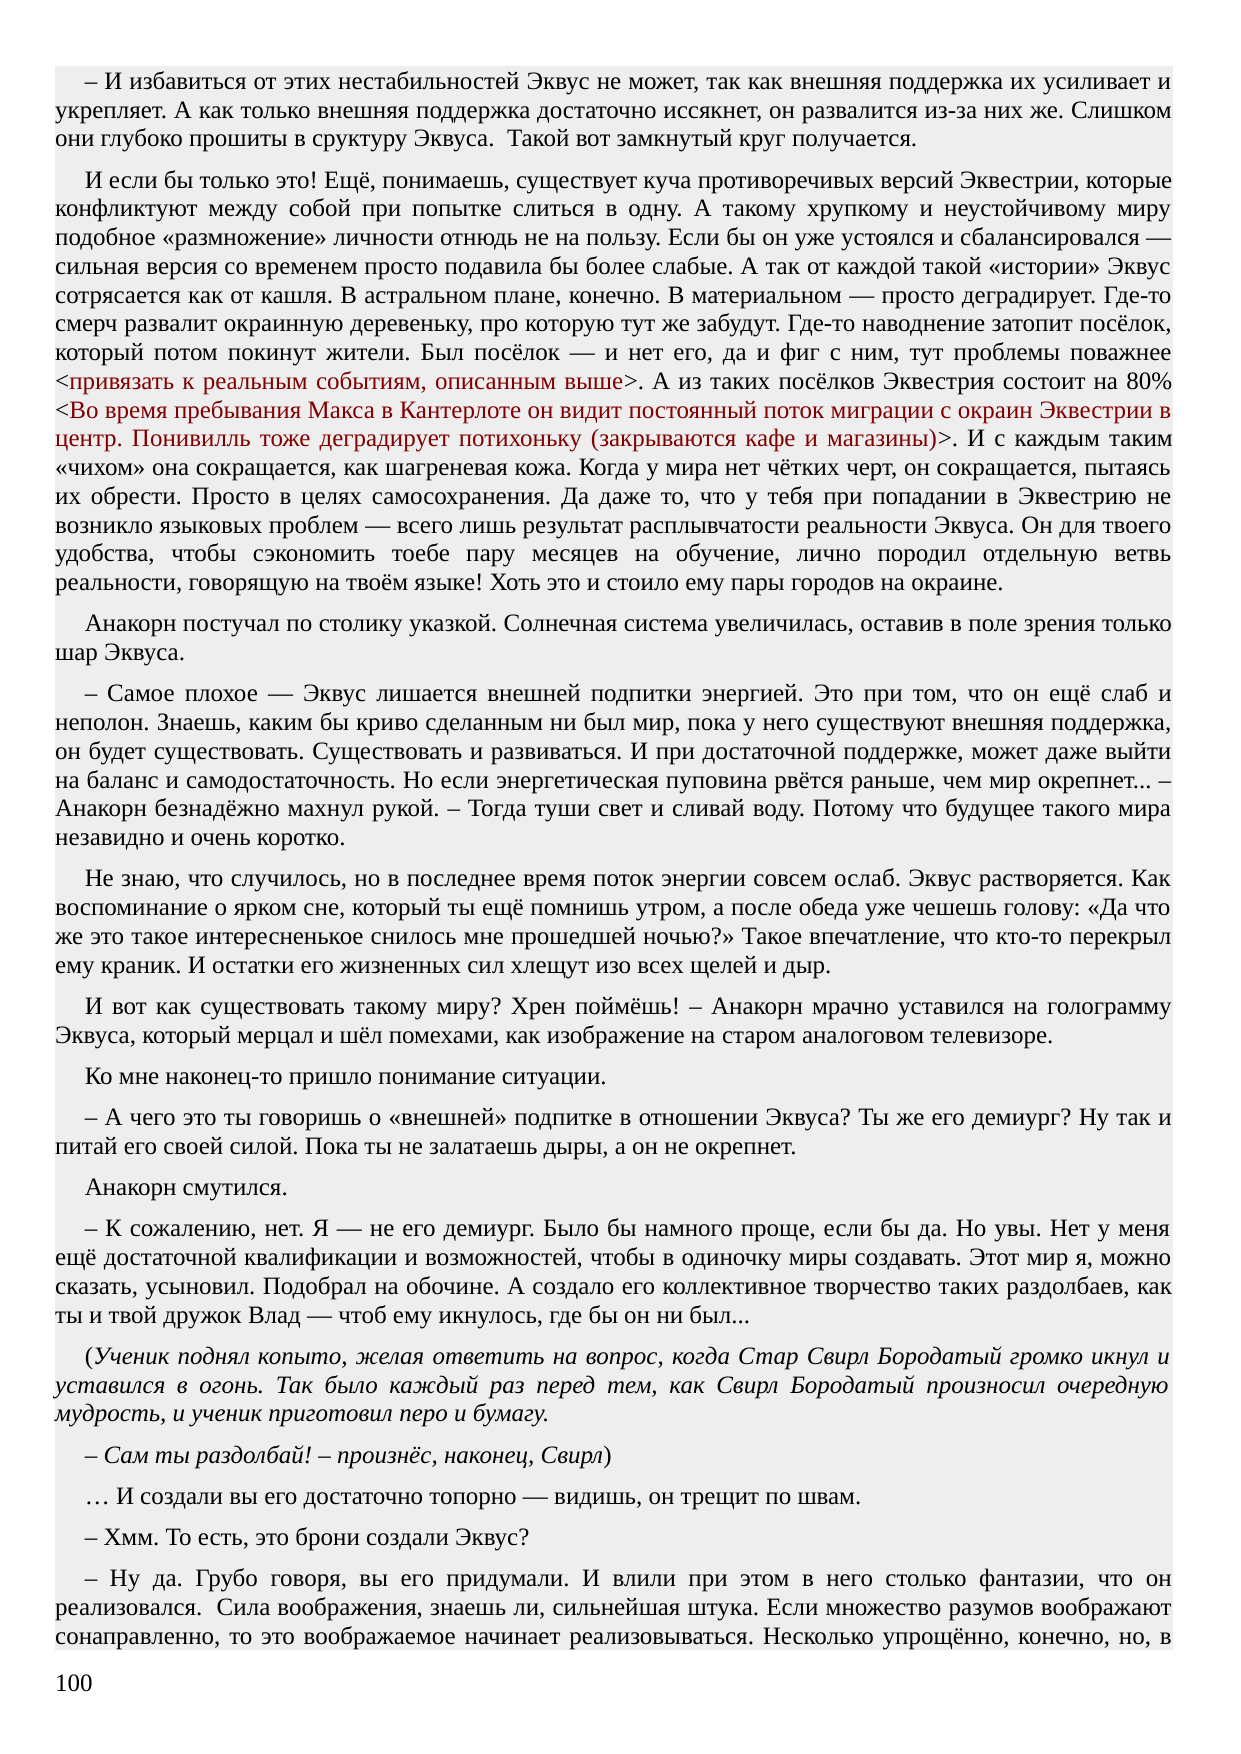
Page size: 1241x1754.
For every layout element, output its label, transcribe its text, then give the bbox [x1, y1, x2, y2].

text – Сам ты раздолбай! – произнёс, наконец, Свирл) [55, 1440, 1173, 1468]
text – Ну да. Грубо говоря, вы его придумали. И влили при этом в него столько фантазии, что он реализовался. Сила воображения, знаешь ли, сильнейшая штука. Если множество разумов воображают сонаправленно, то это воображаемое начинает реализовываться. Несколько упрощённо, конечно, но, в [55, 1563, 1173, 1650]
text – К сожалению, нет. Я — не его демиург. Было бы намного проще, если бы да. Но увы. Нет у меня ещё достаточной квалификации и возможностей, чтобы в одиночку миры создавать. Этот мир я, можно сказать, усыновил. Подобрал на обочине. А создало его коллективное творчество таких раздолбаев, как ты и твой дружок Влад — чтоб ему икнулось, где бы он ни был... [55, 1213, 1173, 1328]
text Не знаю, что случилось, но в последнее время поток энергии совсем ослаб. Эквус растворяется. Как воспоминание о ярком сне, который ты ещё помнишь утром, а после обеда уже чешешь голову: «Да что же это такое интересненькое снилось мне прошедшей ночью?» Такое впечатление, что кто-то перекрыл ему краник. И остатки его жизненных сил хлещут изо всех щелей и дыр. [55, 863, 1173, 978]
text – Самое плохое — Эквус лишается внешней подпитки энергией. Это при том, что он ещё слаб и неполон. Знаешь, каким бы криво сделанным ни был мир, пока у него существуют внешняя поддержка, он будет существовать. Существовать и развиваться. И при достаточной поддержке, может даже выйти на баланс и самодостаточность. Но если энергетическая пуповина рвётся раньше, чем мир окрепнет... – Анакорн безнадёжно махнул рукой. – Тогда туши свет и сливай воду. Потому что будущее такого мира незавидно и очень коротко. [55, 678, 1173, 851]
text И вот как существовать такому миру? Хрен поймёшь! – Анакорн мрачно уставился на голограмму Эквуса, который мерцал и шёл помехами, как изображение на старом аналоговом телевизоре. [55, 991, 1173, 1048]
text Ко мне наконец-то пришло понимание ситуации. [55, 1061, 1173, 1090]
text … И создали вы его достаточно топорно — видишь, он трещит по швам. [55, 1481, 1173, 1510]
text Анакорн смутился. [55, 1172, 1173, 1201]
text Анакорн постучал по столику указкой. Солнечная система увеличилась, оставив в поле зрения только шар Эквуса. [55, 608, 1173, 666]
text (Ученик поднял копыто, желая ответить на вопрос, когда Стар Свирл Бородатый громко икнул и уставился в огонь. Так было каждый раз перед тем, как Свирл Бородатый произносил очередную мудрость, и ученик приготовил перо и бумагу. [55, 1341, 1173, 1427]
text – И избавиться от этих нестабильностей Эквус не может, так как внешняя поддержка их усиливает и укрепляет. А как только внешняя поддержка достаточно иссякнет, он развалится из-за них же. Слишком они глубоко прошиты в сруктуру Эквуса. Такой вот замкнутый круг получается. [55, 66, 1173, 152]
text И если бы только это! Ещё, понимаешь, существует куча противоречивых версий Эквестрии, которые конфликтуют между собой при попытке слиться в одну. А такому хрупкому и неустойчивому миру подобное «размножение» личности отнюдь не на пользу. Если бы он уже устоялся и сбалансировался — сильная версия со временем просто подавила бы более слабые. А так от каждой такой «истории» Эквус сотрясается как от кашля. В астральном плане, конечно. В материальном — просто деградирует. Где-то смерч развалит окраинную деревеньку, про которую тут же забудут. Где-то наводнение затопит посёлок, который потом покинут жители. Был посёлок — и нет его, да и фиг с ним, тут проблемы поважнее <привязать к реальным событиям, описанным выше>. А из таких посёлков Эквестрия состоит на 80% <Во время пребывания Макса в Кантерлоте он видит постоянный поток миграции с окраин Эквестрии в центр. Понивилль тоже деградирует потихоньку (закрываются кафе и магазины)>. И с каждым таким «чихом» она сокращается, как шагреневая кожа. Когда у мира нет чётких черт, он сокращается, пытаясь их обрести. Просто в целях самосохранения. Да даже то, что у тебя при попадании в Эквестрию не возникло языковых проблем — всего лишь результат расплывчатости реальности Эквуса. Он для твоего удобства, чтобы сэкономить тоебе пару месяцев на обучение, лично породил отдельную ветвь реальности, говорящую на твоём языке! Хоть это и стоило ему пары городов на окраине. [55, 165, 1173, 596]
text – Хмм. То есть, это брони создали Эквус? [55, 1522, 1173, 1551]
text – А чего это ты говоришь о «внешней» подпитке в отношении Эквуса? Ты же его демиург? Ну так и питай его своей силой. Пока ты не залатаешь дыры, а он не окрепнет. [55, 1102, 1173, 1160]
